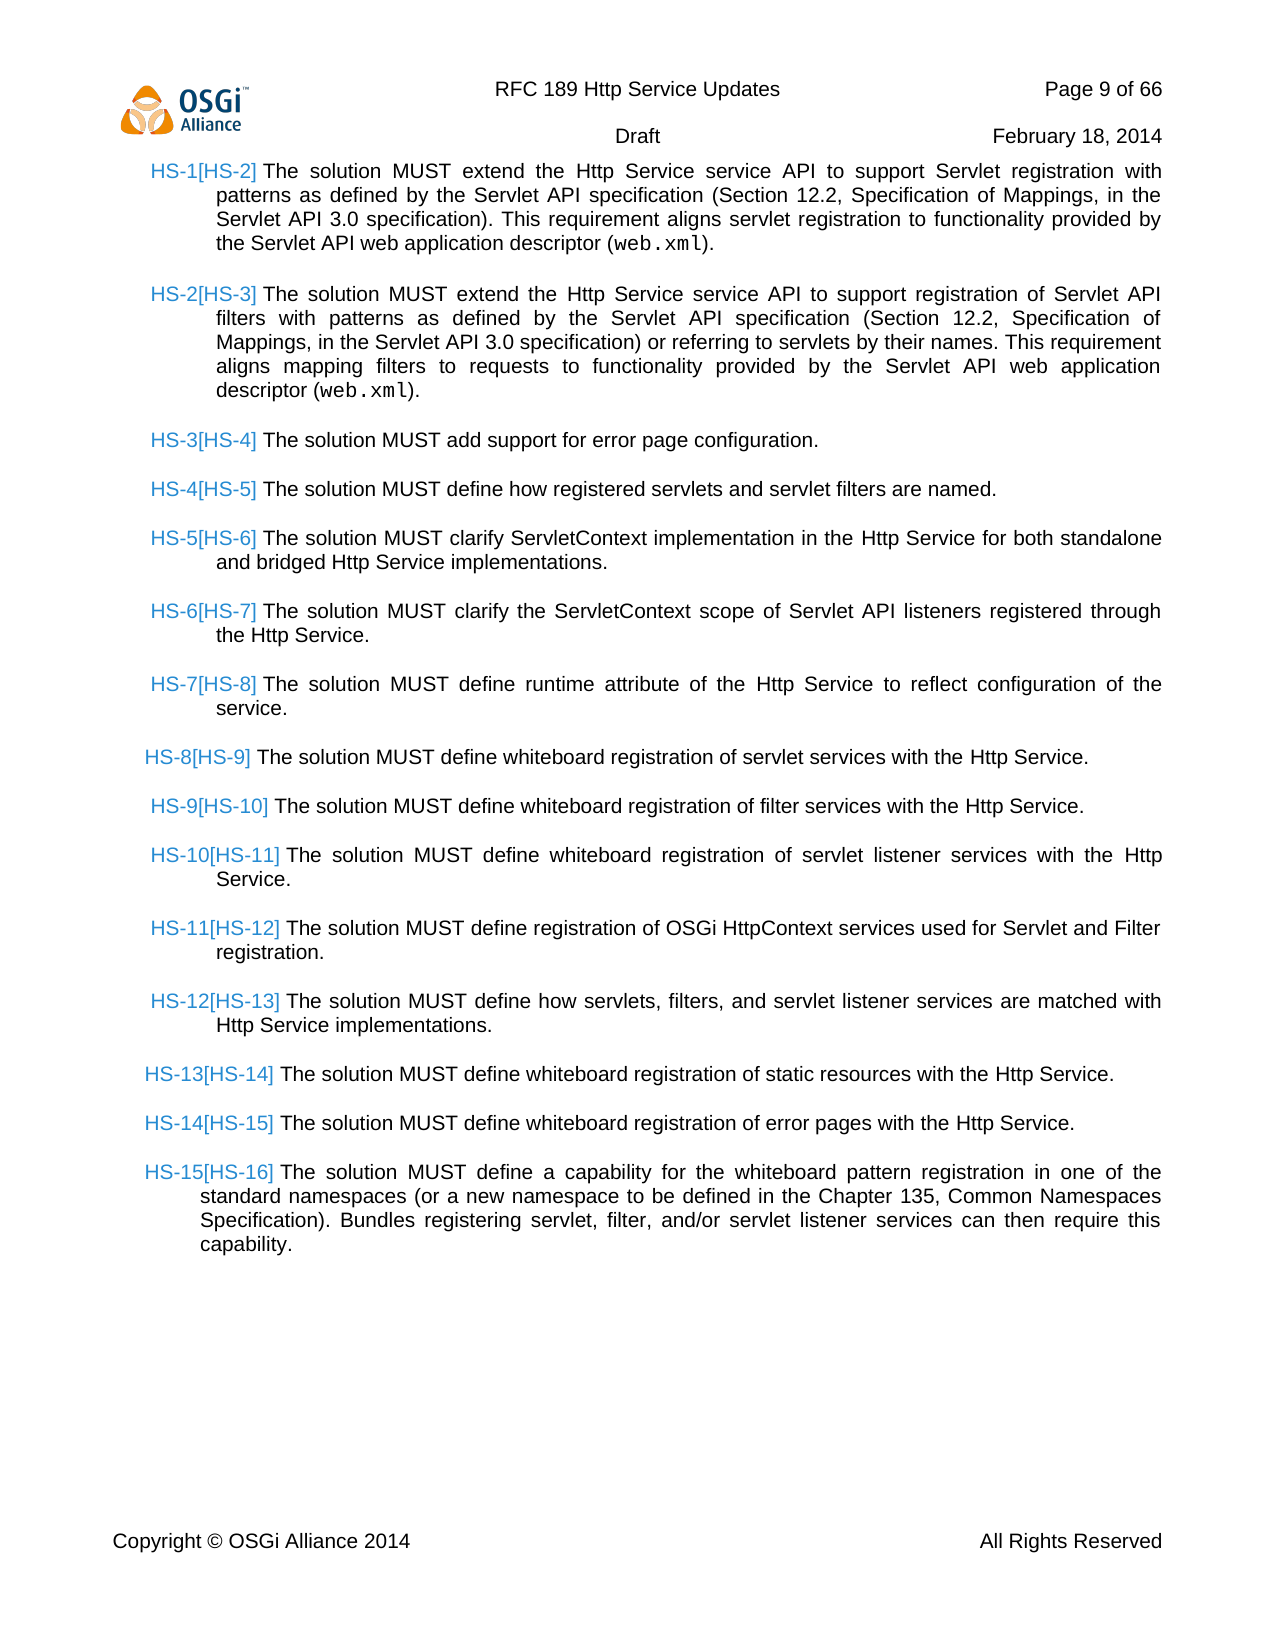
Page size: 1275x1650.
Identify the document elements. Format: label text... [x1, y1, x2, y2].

list The solution MUST add support for error page configuration. [150, 428, 1162, 452]
list The solution MUST clarify the ServletContext scope of Servlet API listeners registered through the Http Service. [150, 599, 1162, 647]
list The solution MUST extend the Http Service service API to support registration of Servlet API filters with patterns as defined by the Servlet API specification (Section 12.2, Specification of Mappings, in the Servlet API 3.0 specification) or referring to servlets by their names. This requirement aligns mapping filters to requests to functionality provided by the Servlet API web application descriptor (web.xml). [150, 282, 1162, 403]
list The solution MUST define whiteboard registration of servlet services with the Http Service. [144, 745, 1162, 769]
list The solution MUST define how servlets, filters, and servlet listener services are matched with Http Service implementations. [150, 989, 1162, 1037]
list The solution MUST define whiteboard registration of error pages with the Http Service. [144, 1111, 1162, 1134]
list The solution MUST define registration of OSGi HttpContext services used for Servlet and Filter registration. [150, 916, 1162, 964]
picture [113, 78, 257, 142]
list The solution MUST define runtime attribute of the Http Service to reflect configuration of the service. [150, 672, 1162, 720]
list The solution MUST clarify ServletContext implementation in the Http Service for both standalone and bridged Http Service implementations. [150, 526, 1162, 574]
list The solution MUST define whiteboard registration of static resources with the Http Service. [144, 1062, 1162, 1086]
list The solution MUST define whiteboard registration of servlet listener services with the Http Service. [150, 843, 1162, 891]
list The solution MUST extend the Http Service service API to support Servlet registration with patterns as defined by the Servlet API specification (Section 12.2, Specification of Mappings, in the Servlet API 3.0 specification). This requirement aligns servlet registration to functionality provided by the Servlet API web application descriptor (web.xml). [150, 159, 1162, 257]
list The solution MUST define whiteboard registration of filter services with the Http Service. [150, 794, 1162, 818]
list The solution MUST define a capability for the whiteboard pattern registration in one of the standard namespaces (or a new namespace to be defined in the Chapter 135, Common Namespaces Specification). Bundles registering servlet, filter, and/or servlet listener services can then require this capability. [144, 1159, 1162, 1255]
list The solution MUST define how registered servlets and servlet filters are named. [150, 477, 1162, 501]
